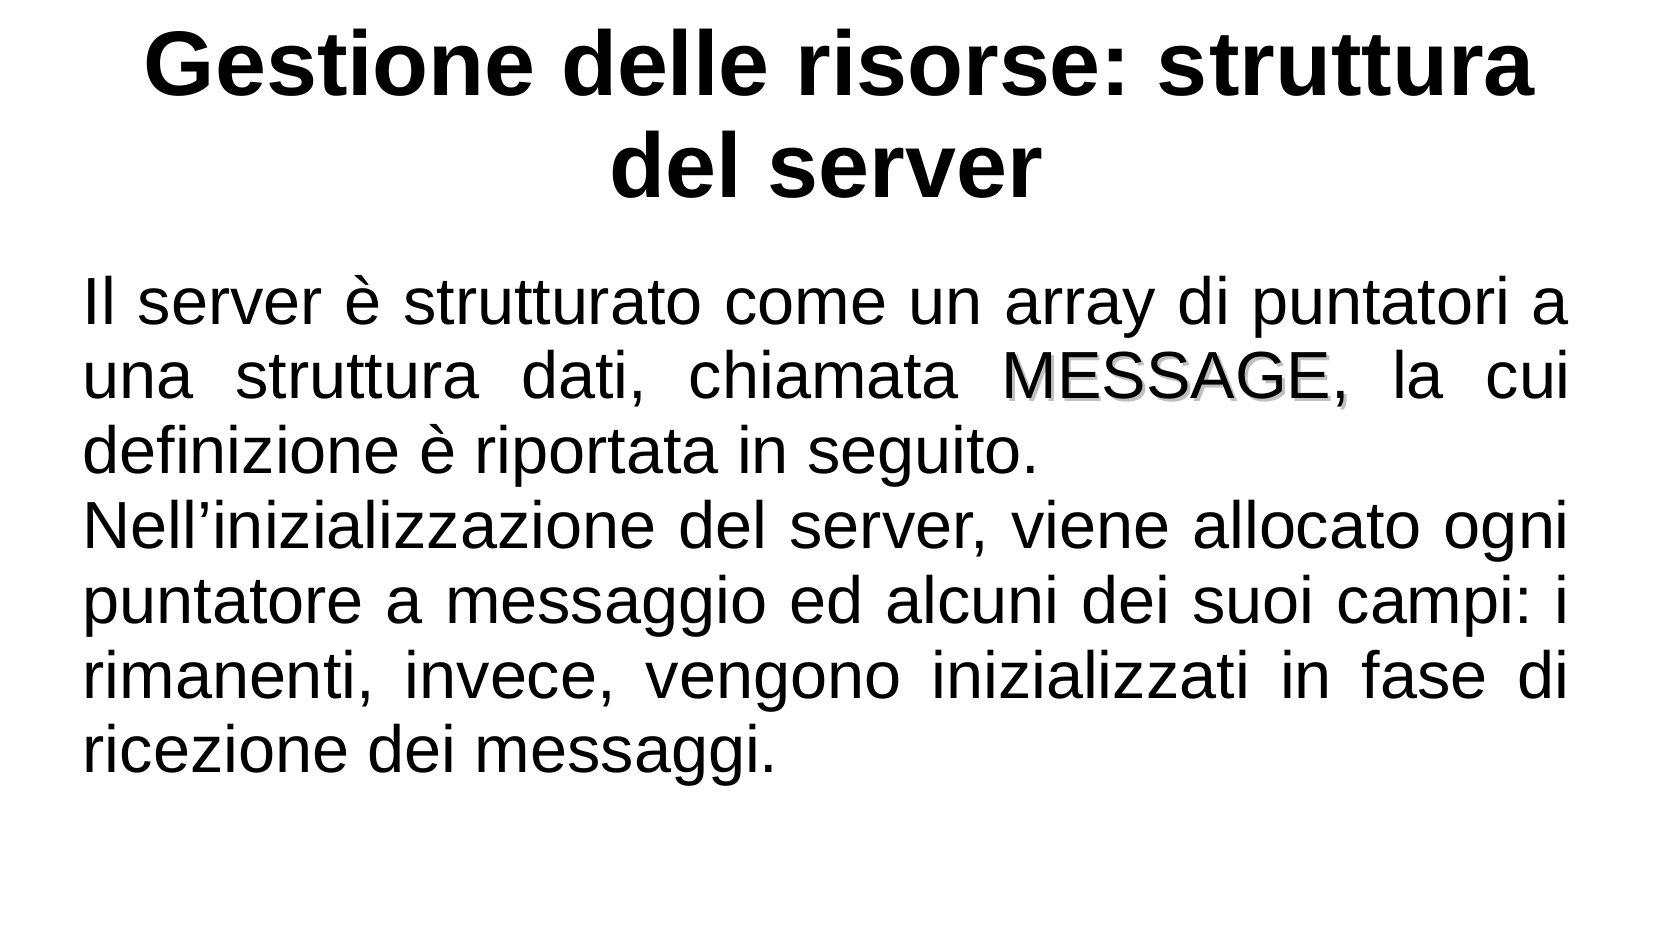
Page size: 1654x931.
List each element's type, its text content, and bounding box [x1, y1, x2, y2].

subtitle Il server è strutturato come un array di puntatori a una struttura dati, chiamata MESSAGE, la cui definizione è riportata in seguito. Nell’inizializzazione del server, viene allocato ogni puntatore a messaggio ed alcuni dei suoi campi: i rimanenti, invece, vengono inizializzati in fase di ricezione dei messaggi. [82, 218, 1571, 862]
title Gestione delle risorse: struttura del server [82, 12, 1571, 218]
